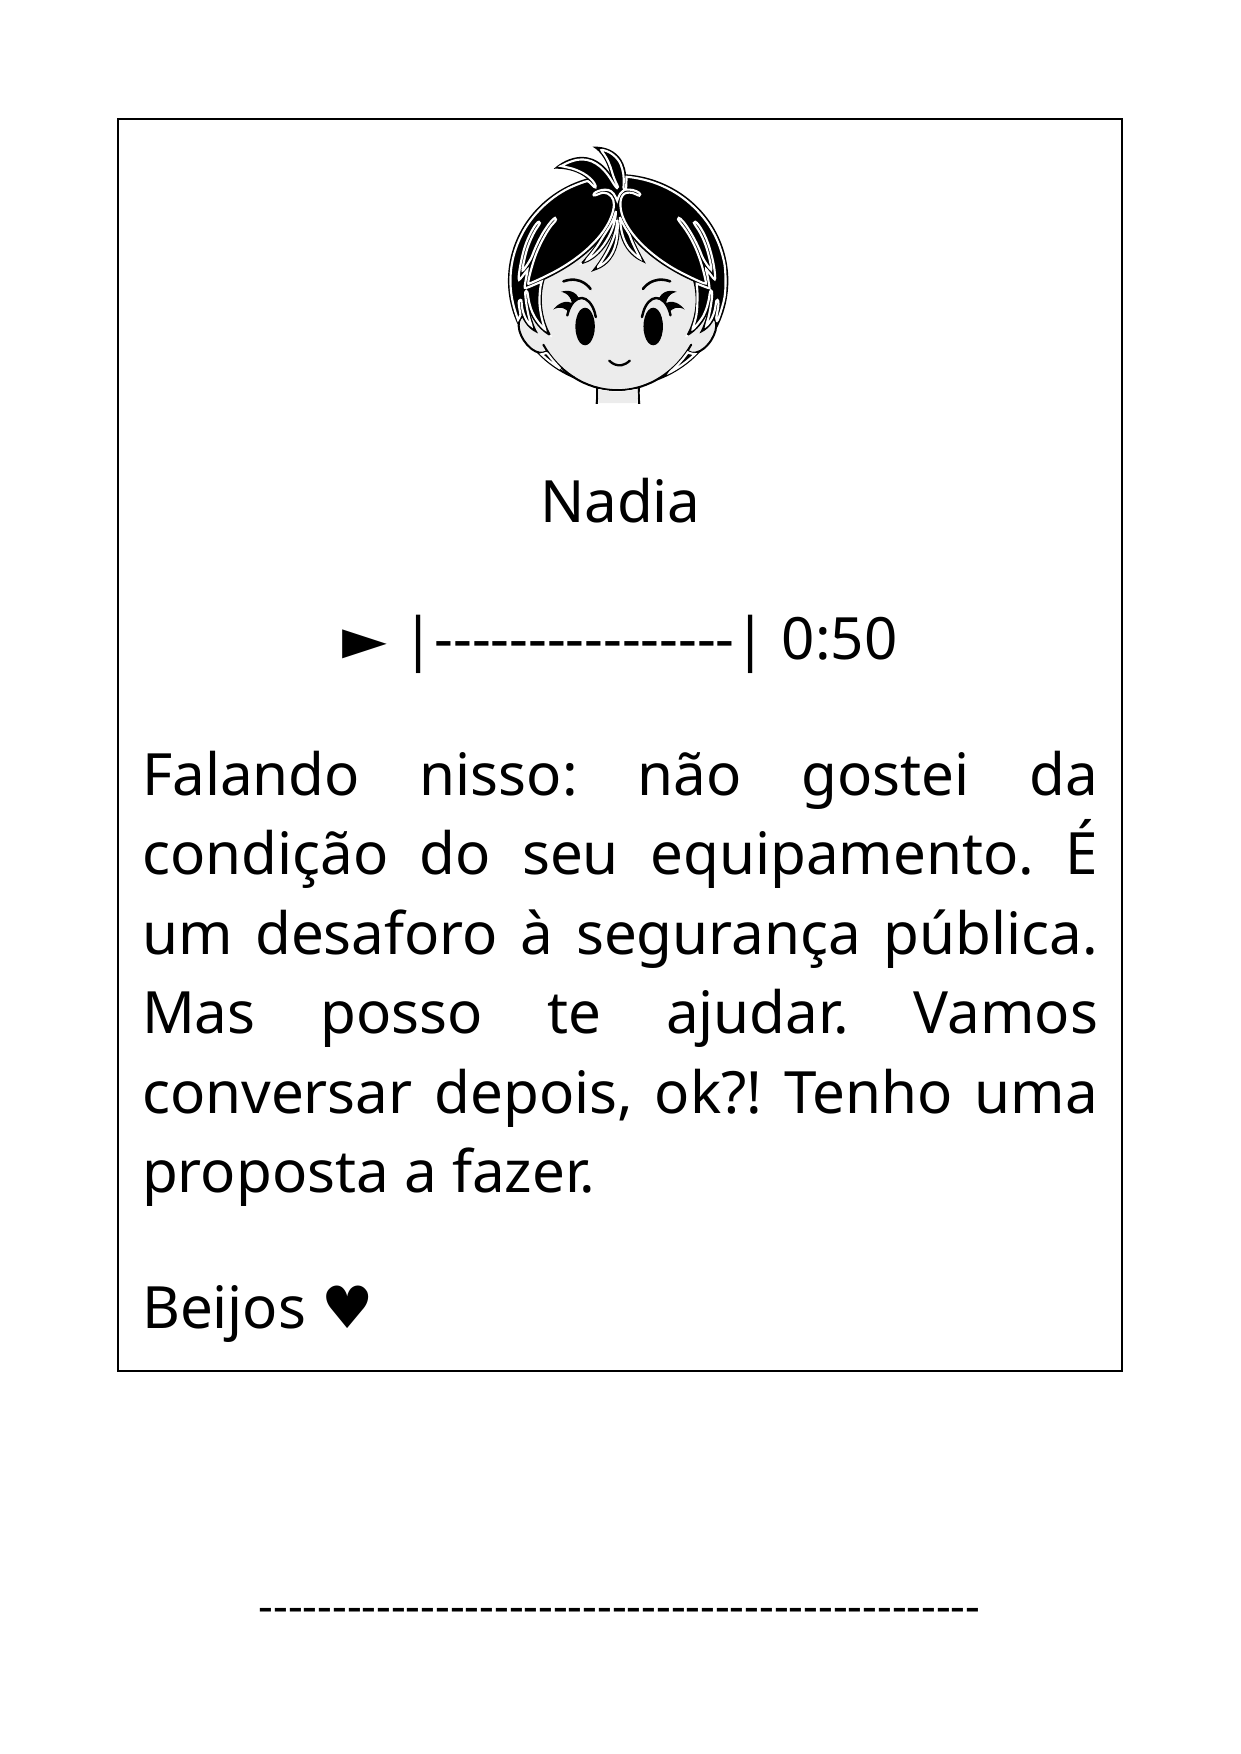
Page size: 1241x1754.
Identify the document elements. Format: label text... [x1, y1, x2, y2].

table_header Nadia ► |----------------| 0:50 Falando nisso: não gostei da condição do seu equipamento. É um desaforo à segurança pública. Mas posso te ajudar. Vamos conversar depois, ok?! Tenho uma proposta a fazer. Beijos ♥ [119, 120, 1121, 1370]
